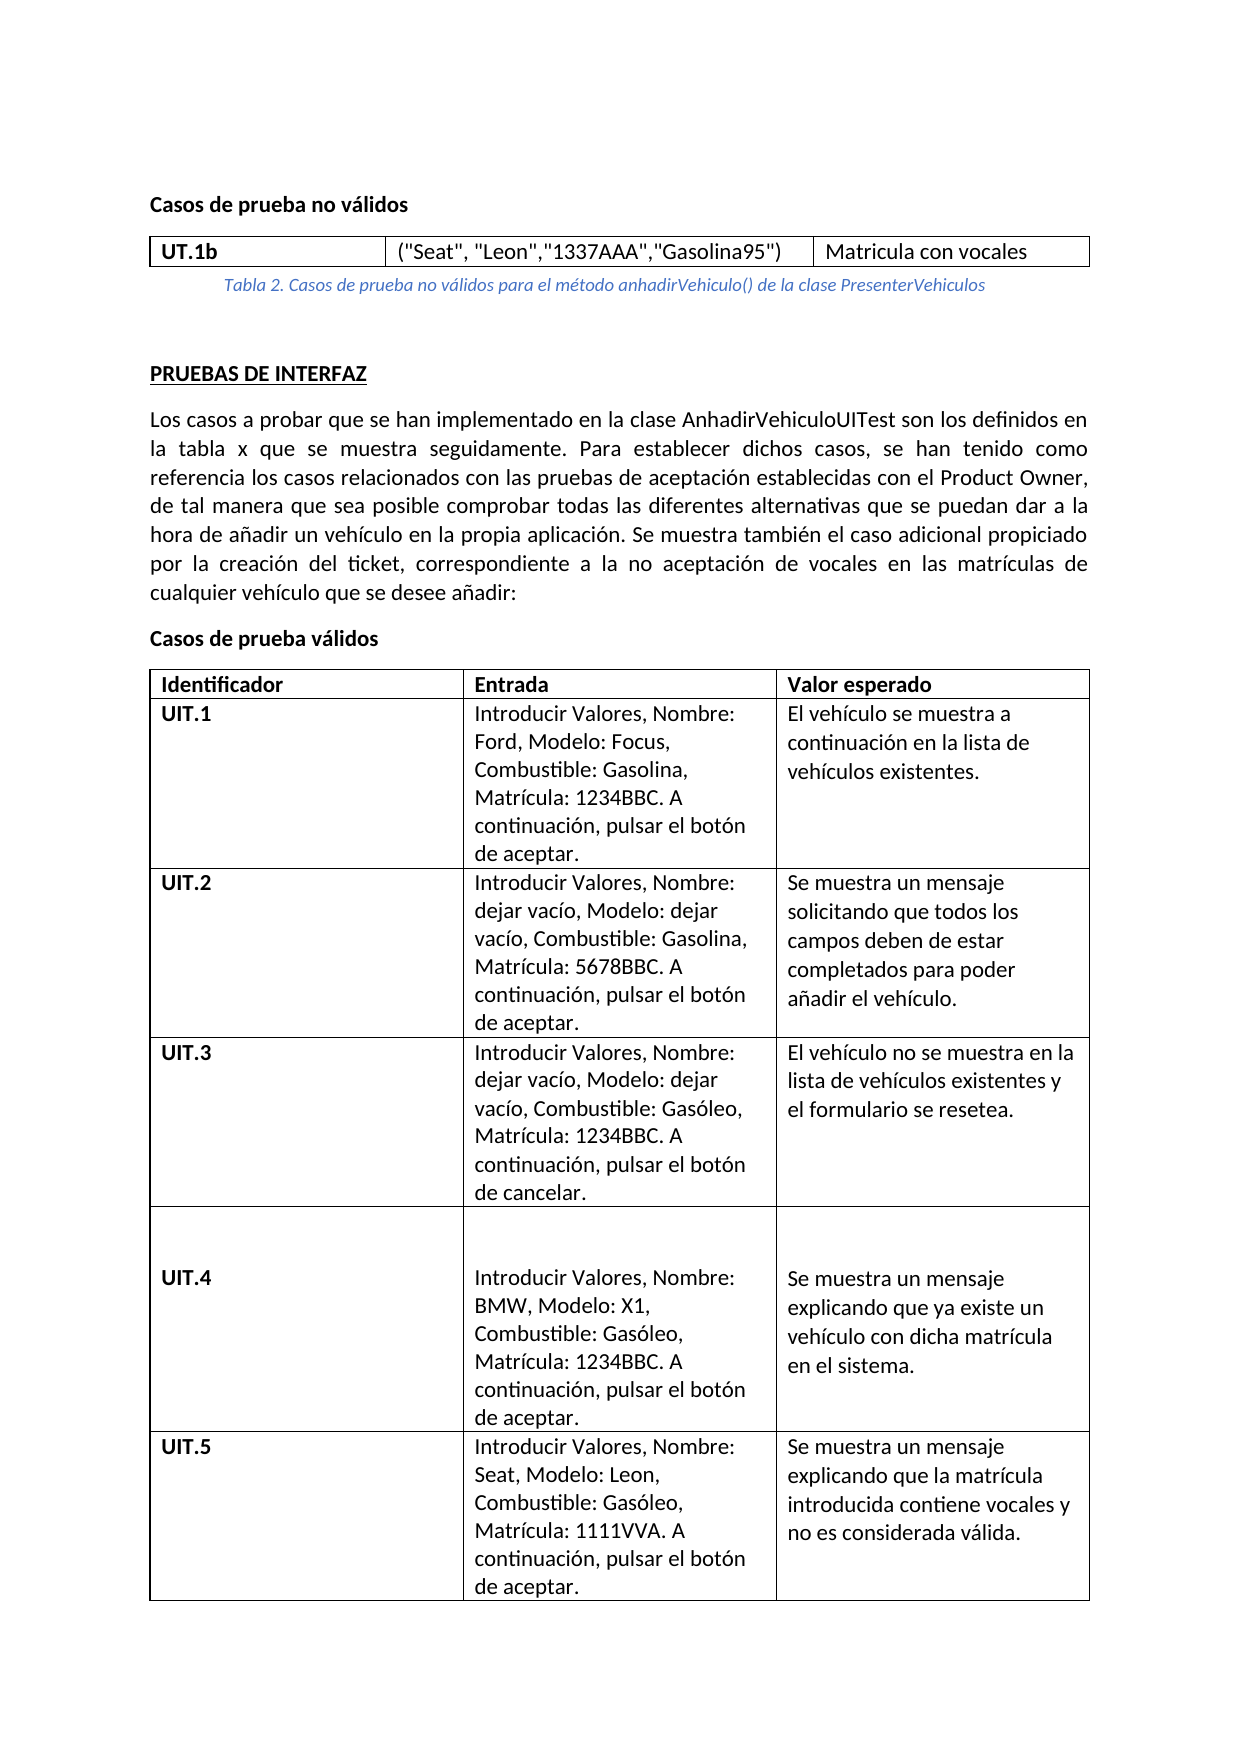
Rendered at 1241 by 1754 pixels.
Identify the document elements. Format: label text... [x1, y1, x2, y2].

table_header Entrada [464, 670, 776, 698]
table_cell Introducir Valores, Nombre: BMW, Modelo: X1, Combustible: Gasóleo, Matrícula: 1234BBC. A continuación, pulsar el botón de aceptar. [464, 1207, 776, 1431]
text Los casos a probar que se han implementado en la clase AnhadirVehiculoUITest son los definidos en la tabla x que se muestra seguidamente. Para establecer dichos casos, se han tenido como referencia los casos relacionados con las pruebas de aceptación establecidas con el Product Owner, de tal manera que sea posible comprobar todas las diferentes alternativas que se puedan dar a la hora de añadir un vehículo en la propia aplicación. Se muestra también el caso adicional propiciado por la creación del ticket, correspondiente a la no aceptación de vocales en las matrículas de cualquier vehículo que se desee añadir: [150, 405, 1090, 606]
table_header Valor esperado [777, 670, 1089, 698]
table_cell Se muestra un mensaje explicando que la matrícula introducida contiene vocales y no es considerada válida. [777, 1432, 1089, 1600]
table_cell Se muestra un mensaje solicitando que todos los campos deben de estar completados para poder añadir el vehículo. [777, 869, 1089, 1037]
text Tabla 2. Casos de prueba no válidos para el método anhadirVehiculo() de la clase PresenterVehiculos [150, 273, 1090, 296]
table_header ("Seat", "Leon","1337AAA","Gasolina95") [386, 237, 813, 266]
table_cell UIT.4 [151, 1207, 463, 1431]
table_cell Introducir Valores, Nombre: dejar vacío, Modelo: dejar vacío, Combustible: Gasóleo, Matrícula: 1234BBC. A continuación, pulsar el botón de cancelar. [464, 1038, 776, 1206]
table_cell Introducir Valores, Nombre: Seat, Modelo: Leon, Combustible: Gasóleo, Matrícula: 1111VVA. A continuación, pulsar el botón de aceptar. [464, 1432, 776, 1600]
text Casos de prueba no válidos [150, 190, 1090, 218]
table_cell UIT.2 [151, 869, 463, 1037]
table_cell Introducir Valores, Nombre: Ford, Modelo: Focus, Combustible: Gasolina, Matrícula: 1234BBC. A continuación, pulsar el botón de aceptar. [464, 699, 776, 867]
table_cell El vehículo no se muestra en la lista de vehículos existentes y el formulario se resetea. [777, 1038, 1089, 1206]
table_header UT.1b [151, 237, 385, 266]
table_cell UIT.3 [151, 1038, 463, 1206]
table_cell El vehículo se muestra a continuación en la lista de vehículos existentes. [777, 699, 1089, 867]
table_header Identificador [151, 670, 463, 698]
text PRUEBAS DE INTERFAZ [150, 359, 1090, 387]
table_cell Introducir Valores, Nombre: dejar vacío, Modelo: dejar vacío, Combustible: Gasolina, Matrícula: 5678BBC. A continuación, pulsar el botón de aceptar. [464, 869, 776, 1037]
table_cell UIT.5 [151, 1432, 463, 1600]
text Casos de prueba válidos [150, 624, 1090, 652]
table_cell UIT.1 [151, 699, 463, 867]
table_header Matricula con vocales [814, 237, 1089, 266]
table_cell Se muestra un mensaje explicando que ya existe un vehículo con dicha matrícula en el sistema. [777, 1207, 1089, 1431]
